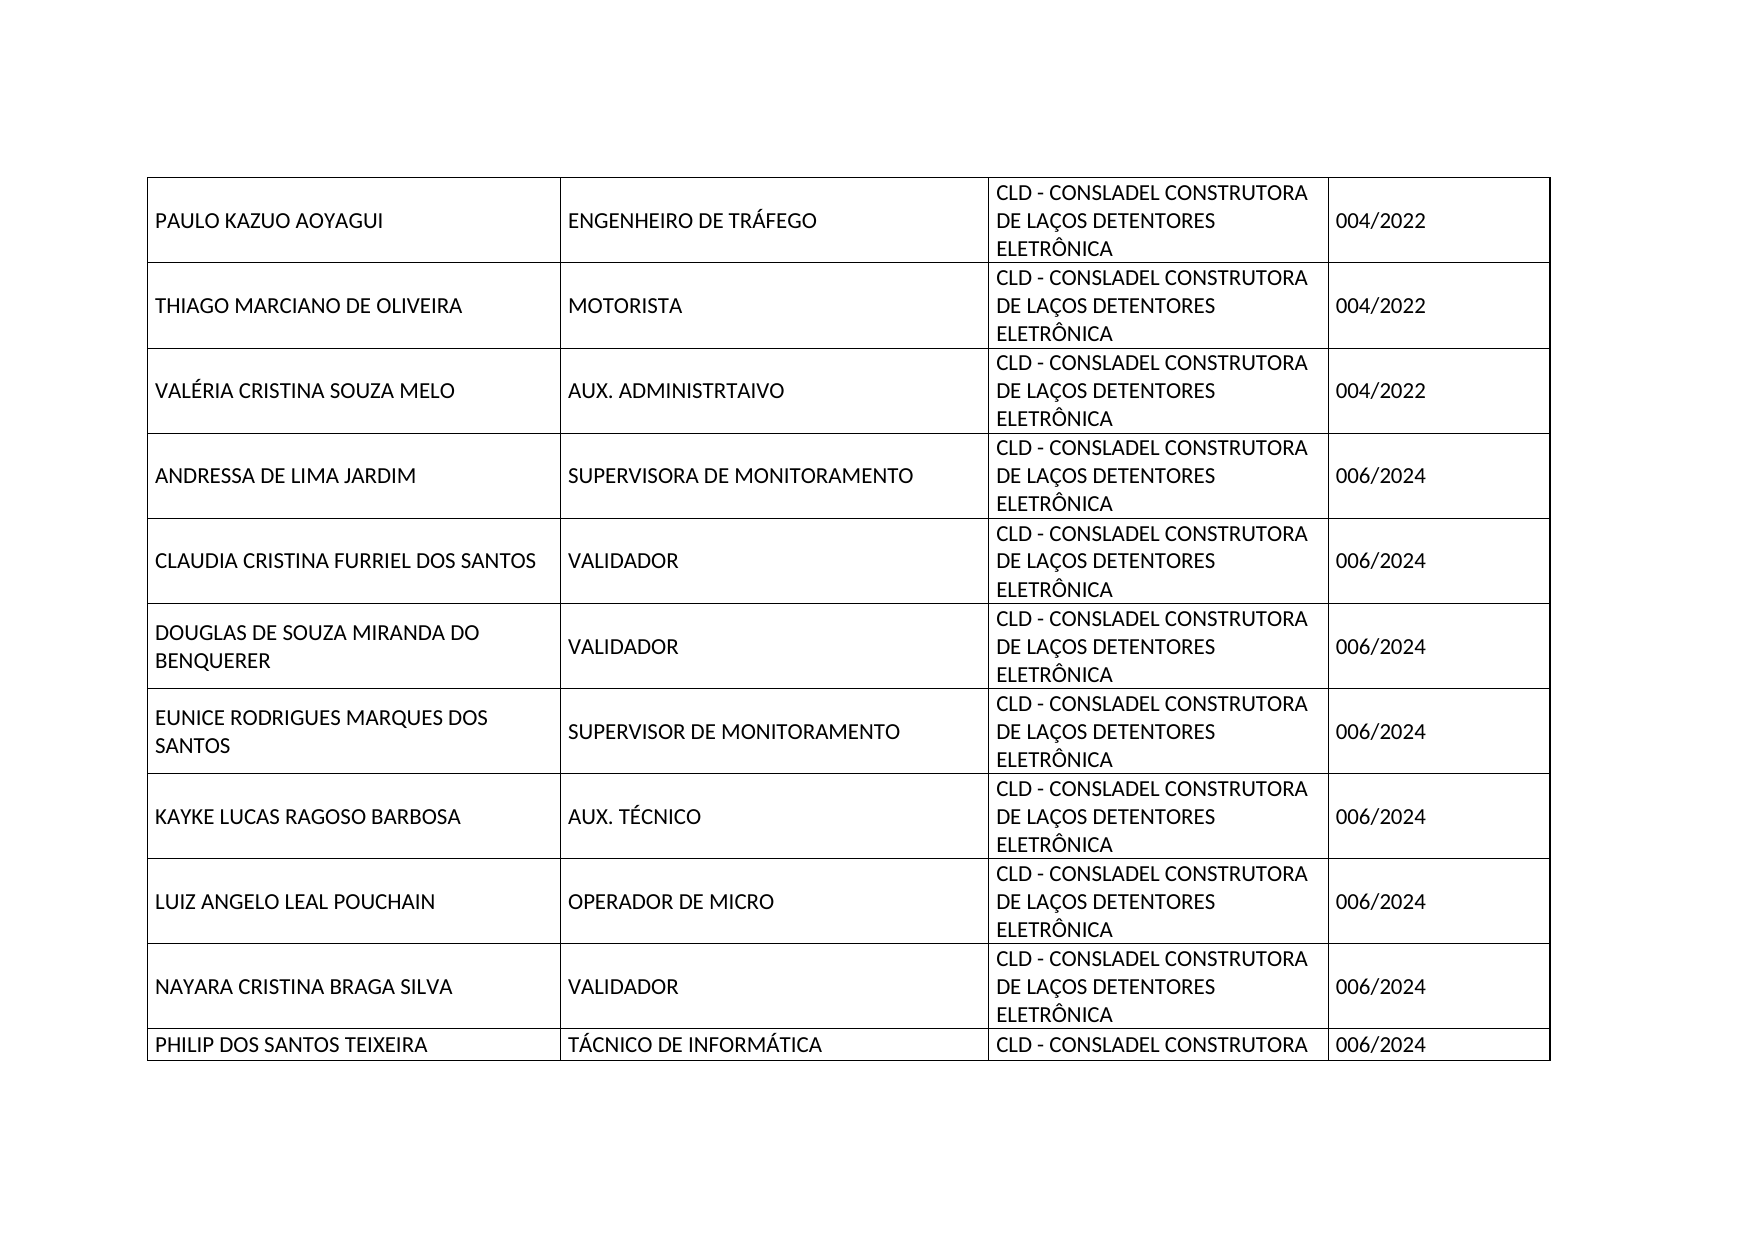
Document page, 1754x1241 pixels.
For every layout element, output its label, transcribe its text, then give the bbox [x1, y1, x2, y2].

table_cell 006/2024 [1329, 774, 1549, 858]
table_cell 006/2024 [1329, 519, 1549, 603]
table_cell TÁCNICO DE INFORMÁTICA [561, 1029, 988, 1059]
table_cell THIAGO MARCIANO DE OLIVEIRA [148, 263, 560, 347]
table_cell PAULO KAZUO AOYAGUI [148, 178, 560, 262]
table_cell ENGENHEIRO DE TRÁFEGO [561, 178, 988, 262]
table_cell KAYKE LUCAS RAGOSO BARBOSA [148, 774, 560, 858]
table_cell CLD - CONSLADEL CONSTRUTORA DE LAÇOS DETENTORES ELETRÔNICA [989, 178, 1328, 262]
table_cell 004/2022 [1329, 178, 1549, 262]
table_cell EUNICE RODRIGUES MARQUES DOS SANTOS [148, 689, 560, 773]
table_cell 006/2024 [1329, 434, 1549, 518]
table_cell CLD - CONSLADEL CONSTRUTORA [989, 1029, 1328, 1059]
table_cell VALIDADOR [561, 519, 988, 603]
table_cell CLD - CONSLADEL CONSTRUTORA DE LAÇOS DETENTORES ELETRÔNICA [989, 774, 1328, 858]
table_cell AUX. ADMINISTRTAIVO [561, 349, 988, 432]
table_cell 006/2024 [1329, 859, 1549, 943]
table_cell CLD - CONSLADEL CONSTRUTORA DE LAÇOS DETENTORES ELETRÔNICA [989, 689, 1328, 773]
table_cell CLD - CONSLADEL CONSTRUTORA DE LAÇOS DETENTORES ELETRÔNICA [989, 604, 1328, 688]
table_cell PHILIP DOS SANTOS TEIXEIRA [148, 1029, 560, 1059]
table_cell ANDRESSA DE LIMA JARDIM [148, 434, 560, 518]
table_cell VALIDADOR [561, 944, 988, 1028]
table_cell SUPERVISORA DE MONITORAMENTO [561, 434, 988, 518]
table_cell 004/2022 [1329, 263, 1549, 347]
table_cell CLAUDIA CRISTINA FURRIEL DOS SANTOS [148, 519, 560, 603]
table_cell 006/2024 [1329, 1029, 1549, 1059]
table_cell VALÉRIA CRISTINA SOUZA MELO [148, 349, 560, 432]
table_cell SUPERVISOR DE MONITORAMENTO [561, 689, 988, 773]
table_cell OPERADOR DE MICRO [561, 859, 988, 943]
table_cell CLD - CONSLADEL CONSTRUTORA DE LAÇOS DETENTORES ELETRÔNICA [989, 944, 1328, 1028]
table_cell 004/2022 [1329, 349, 1549, 432]
table_cell MOTORISTA [561, 263, 988, 347]
table_cell 006/2024 [1329, 944, 1549, 1028]
table_cell CLD - CONSLADEL CONSTRUTORA DE LAÇOS DETENTORES ELETRÔNICA [989, 859, 1328, 943]
table_cell CLD - CONSLADEL CONSTRUTORA DE LAÇOS DETENTORES ELETRÔNICA [989, 519, 1328, 603]
table_cell 006/2024 [1329, 689, 1549, 773]
table_cell DOUGLAS DE SOUZA MIRANDA DO BENQUERER [148, 604, 560, 688]
table_cell CLD - CONSLADEL CONSTRUTORA DE LAÇOS DETENTORES ELETRÔNICA [989, 434, 1328, 518]
table_cell VALIDADOR [561, 604, 988, 688]
table_cell AUX. TÉCNICO [561, 774, 988, 858]
table_cell CLD - CONSLADEL CONSTRUTORA DE LAÇOS DETENTORES ELETRÔNICA [989, 349, 1328, 432]
table_cell CLD - CONSLADEL CONSTRUTORA DE LAÇOS DETENTORES ELETRÔNICA [989, 263, 1328, 347]
table_cell 006/2024 [1329, 604, 1549, 688]
table_cell LUIZ ANGELO LEAL POUCHAIN [148, 859, 560, 943]
table_cell NAYARA CRISTINA BRAGA SILVA [148, 944, 560, 1028]
